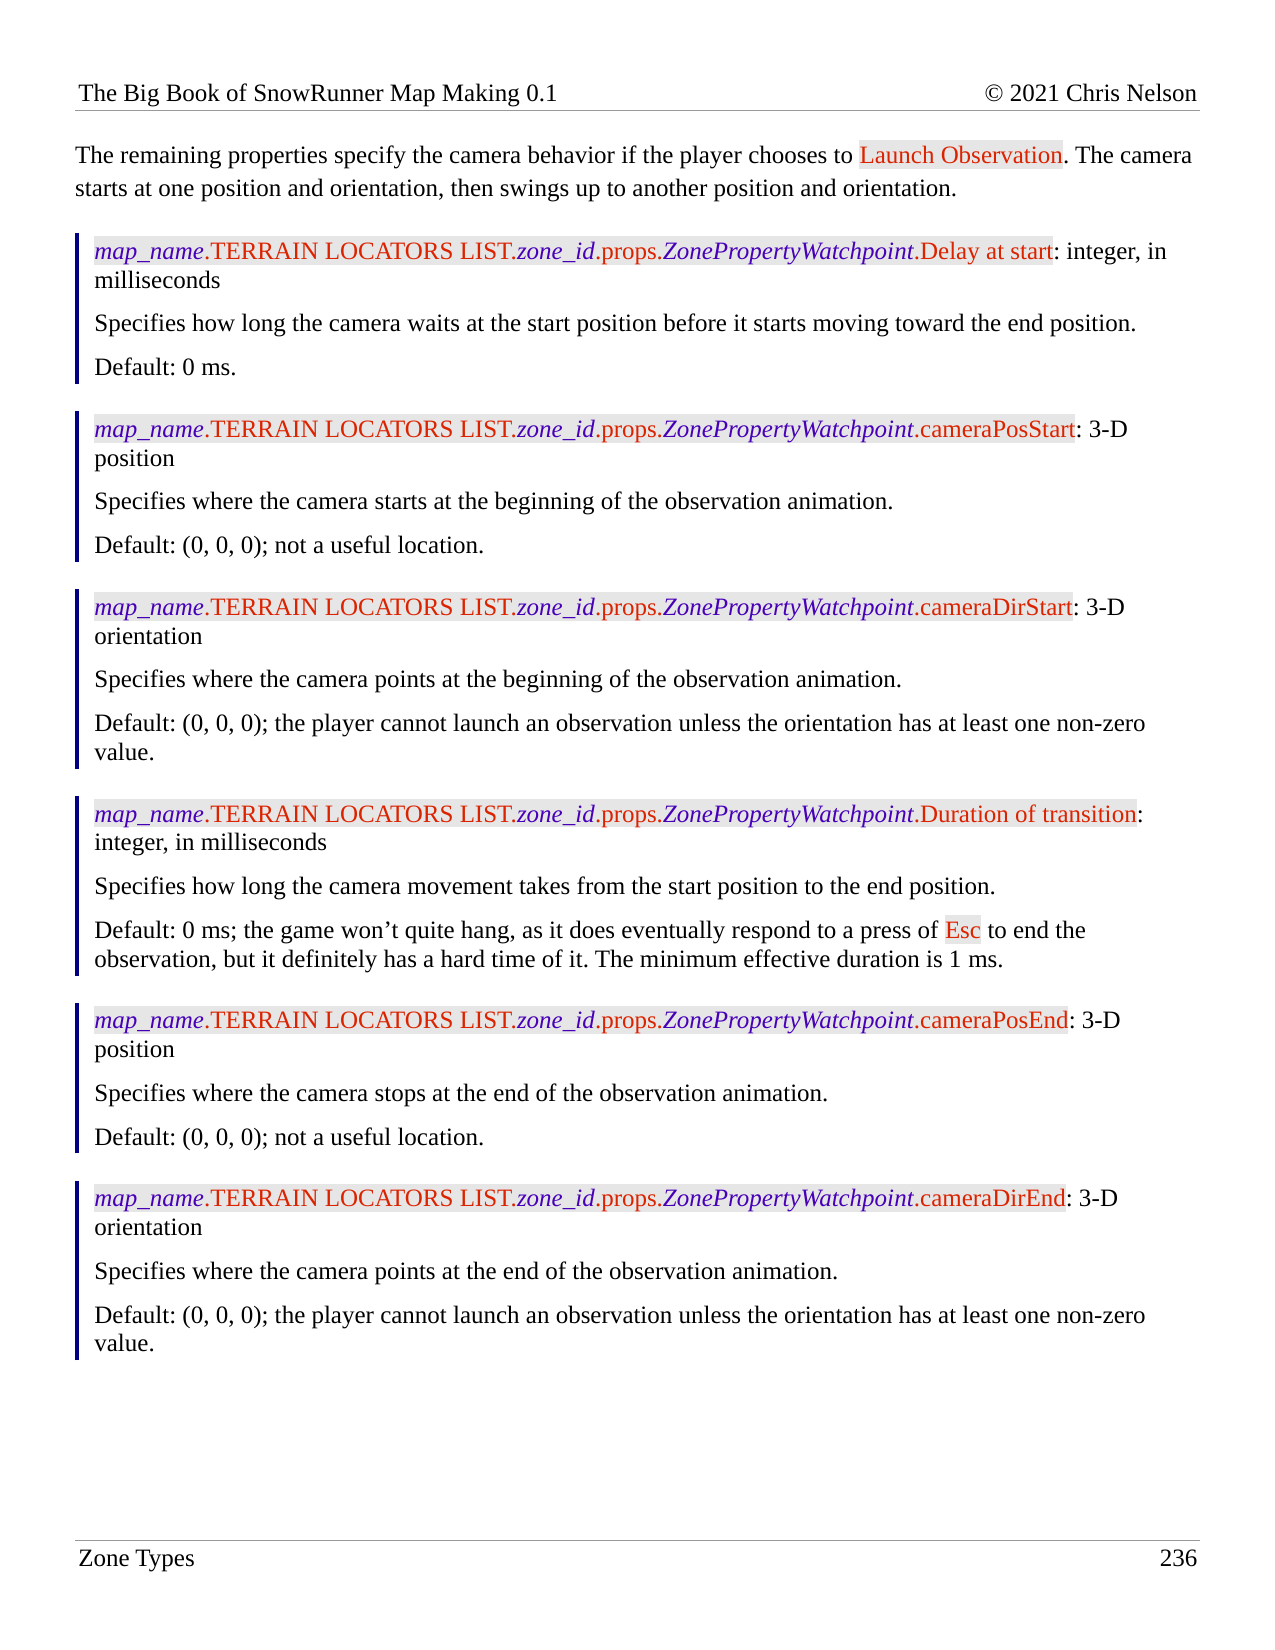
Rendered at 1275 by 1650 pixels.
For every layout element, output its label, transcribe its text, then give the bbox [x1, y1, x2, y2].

text map_name.TERRAIN LOCATORS LIST.zone_id.props.ZonePropertyWatchpoint.Duration of transition: integer, in milliseconds [79, 796, 1200, 856]
text Default: (0, 0, 0); not a useful location. [79, 527, 1200, 562]
text map_name.TERRAIN LOCATORS LIST.zone_id.props.ZonePropertyWatchpoint.cameraPosStart: 3‑D position [79, 411, 1200, 471]
text Specifies where the camera stops at the end of the observation animation. [79, 1075, 1200, 1107]
text Default: (0, 0, 0); not a useful location. [79, 1119, 1200, 1153]
text Default: (0, 0, 0); the player cannot launch an observation unless the orientation has at least one non-zero value. [79, 705, 1200, 769]
text Specifies where the camera points at the beginning of the observation animation. [79, 661, 1200, 693]
text Specifies where the camera starts at the beginning of the observation animation. [79, 483, 1200, 515]
text Specifies how long the camera waits at the start position before it starts moving toward the end position. [79, 305, 1200, 337]
text Default: 0 ms; the game won’t quite hang, as it does eventually respond to a press of Esc to end the observation, but it definitely has a hard time of it. The minimum effective duration is 1 ms. [79, 912, 1200, 976]
text map_name.TERRAIN LOCATORS LIST.zone_id.props.ZonePropertyWatchpoint.Delay at start: integer, in milliseconds [79, 233, 1200, 293]
text map_name.TERRAIN LOCATORS LIST.zone_id.props.ZonePropertyWatchpoint.cameraPosEnd: 3‑D position [75, 1002, 1200, 1063]
text Specifies where the camera points at the end of the observation animation. [79, 1253, 1200, 1285]
text Default: 0 ms. [79, 349, 1200, 384]
text Default: (0, 0, 0); the player cannot launch an observation unless the orientation has at least one non-zero value. [79, 1297, 1200, 1360]
text The remaining properties specify the camera behavior if the player chooses to Launch Observation. The camera starts at one position and orientation, then swings up to another position and orientation. [75, 140, 1200, 202]
text map_name.TERRAIN LOCATORS LIST.zone_id.props.ZonePropertyWatchpoint.cameraDirEnd: 3‑D orientation [79, 1181, 1200, 1241]
text map_name.TERRAIN LOCATORS LIST.zone_id.props.ZonePropertyWatchpoint.cameraDirStart: 3‑D orientation [79, 589, 1200, 649]
text Specifies how long the camera movement takes from the start position to the end position. [79, 868, 1200, 900]
